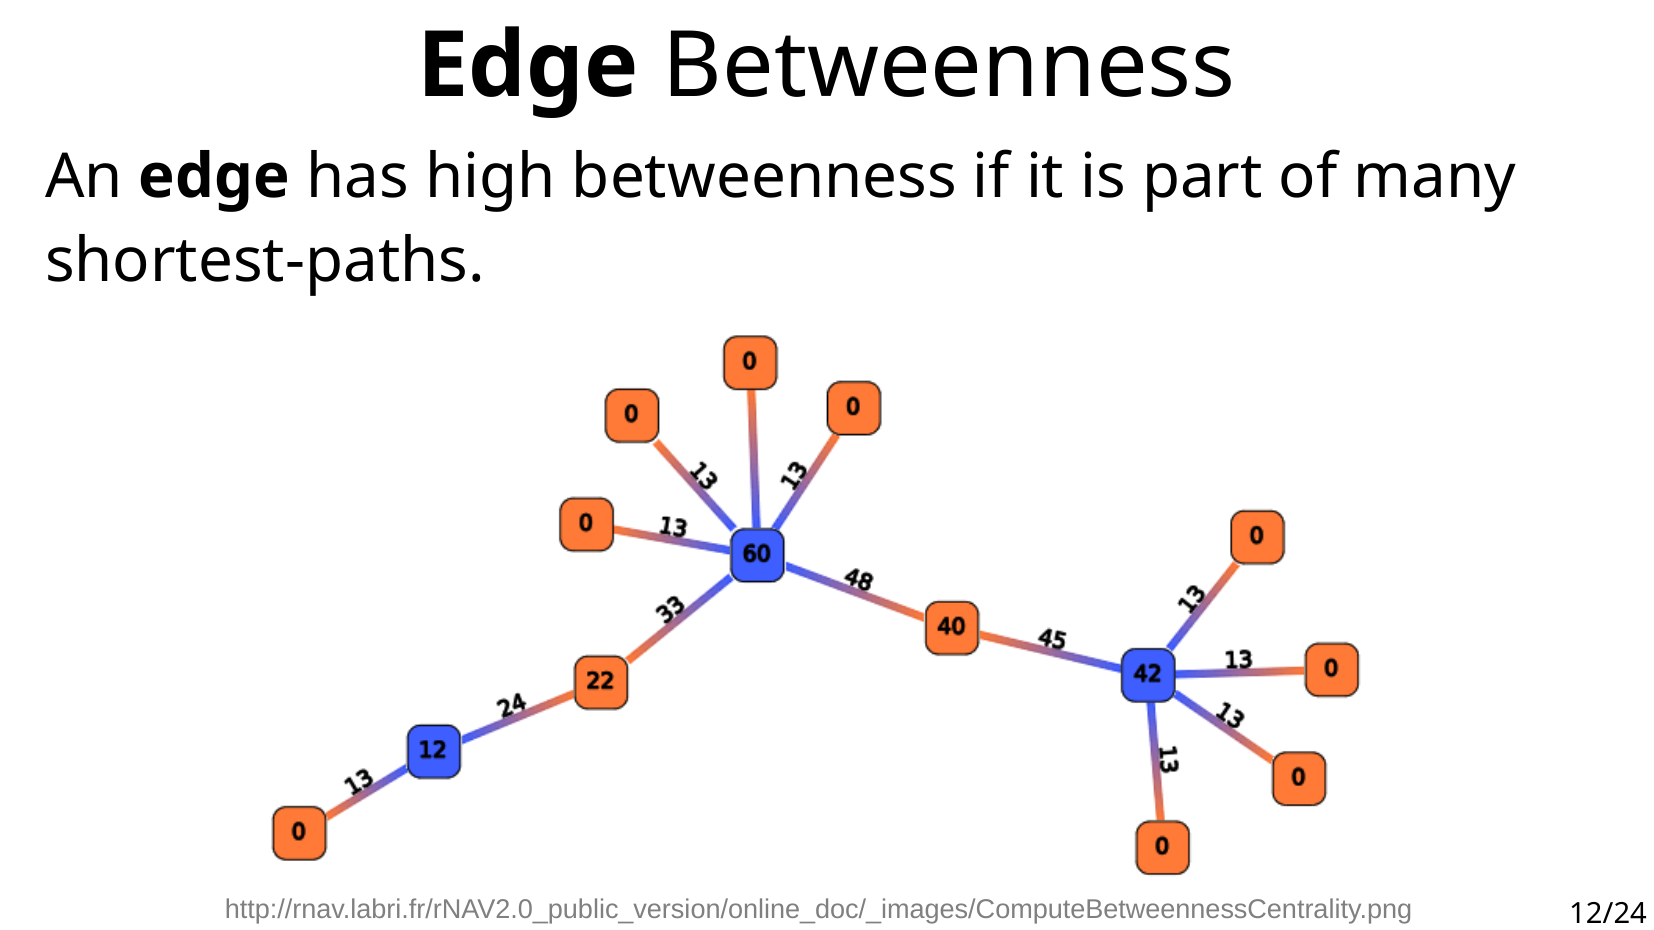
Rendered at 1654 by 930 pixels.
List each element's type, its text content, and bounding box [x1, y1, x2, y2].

text_box http://rnav.labri.fr/rNAV2.0_public_version/online_doc/_images/ComputeBetweennessCentrality.png [210, 887, 1432, 930]
list An edge has high betweenness if it is part of many shortest-paths. [45, 130, 1621, 301]
title Edge Betweenness [82, 0, 1571, 126]
picture [234, 325, 1456, 896]
